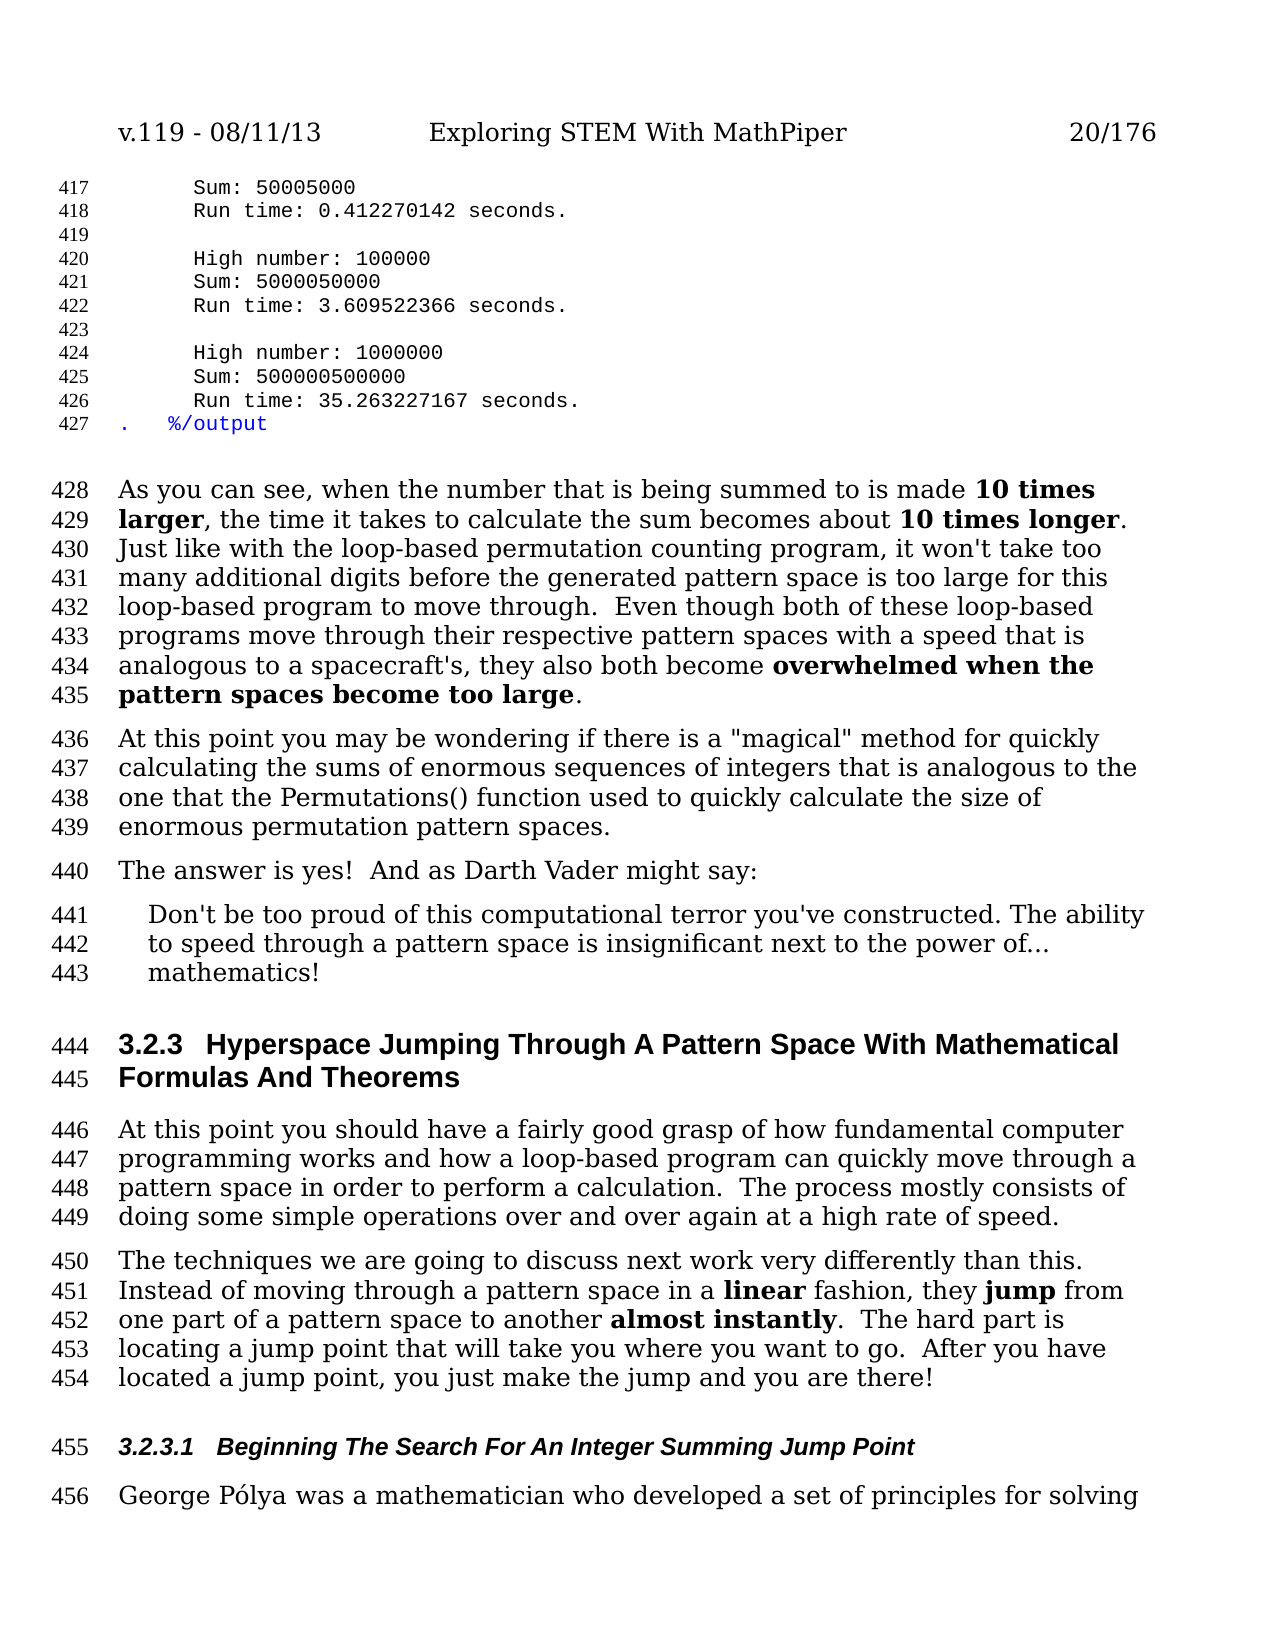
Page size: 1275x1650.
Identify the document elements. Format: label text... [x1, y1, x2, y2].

text George Pólya was a mathematician who developed a set of principles for solving [118, 1481, 1157, 1511]
text At this point you may be wondering if there is a "magical" method for quickly calculating the sums of enormous sequences of integers that is analogous to the one that the Permutations() function used to quickly calculate the size of enormous permutation pattern spaces. [118, 724, 1157, 841]
text Run time: 35.263227167 seconds. [118, 389, 1157, 413]
text The answer is yes! And as Darth Vader might say: [118, 856, 1157, 885]
subtitle Hyperspace Jumping Through A Pattern Space With Mathematical Formulas And Theorems [118, 1027, 1157, 1094]
text The techniques we are going to discuss next work very differently than this. Instead of moving through a pattern space in a linear fashion, they jump from one part of a pattern space to another almost instantly. The hard part is locating a jump point that will take you where you want to go. After you have located a jump point, you just make the jump and you are there! [118, 1247, 1157, 1393]
text Run time: 3.609522366 seconds. [118, 295, 1157, 319]
text As you can see, when the number that is being summed to is made 10 times larger, the time it takes to calculate the sum becomes about 10 times longer. Just like with the loop-based permutation counting program, it won't take too many additional digits before the generated pattern space is too large for this loop-based program to move through. Even though both of these loop-based programs move through their respective pattern spaces with a speed that is analogous to a spacecraft's, they also both become overwhelmed when the pattern spaces become too large. [118, 475, 1157, 709]
text . %/output [118, 413, 1157, 437]
text Sum: 500000500000 [118, 366, 1157, 389]
text At this point you should have a fairly good grasp of how fundamental computer programming works and how a loop-based program can quickly move through a pattern space in order to perform a calculation. The process mostly consists of doing some simple operations over and over again at a high rate of speed. [118, 1115, 1157, 1232]
text Sum: 50005000 [118, 177, 1157, 200]
text Don't be too proud of this computational terror you've constructed. The ability to speed through a pattern space is insignificant next to the power of... mathematics! [148, 900, 1157, 988]
text High number: 1000000 [118, 342, 1157, 366]
text Sum: 5000050000 [118, 271, 1157, 295]
text Run time: 0.412270142 seconds. [118, 200, 1157, 224]
subtitle Beginning The Search For An Integer Summing Jump Point [118, 1432, 1157, 1460]
text High number: 100000 [118, 248, 1157, 271]
